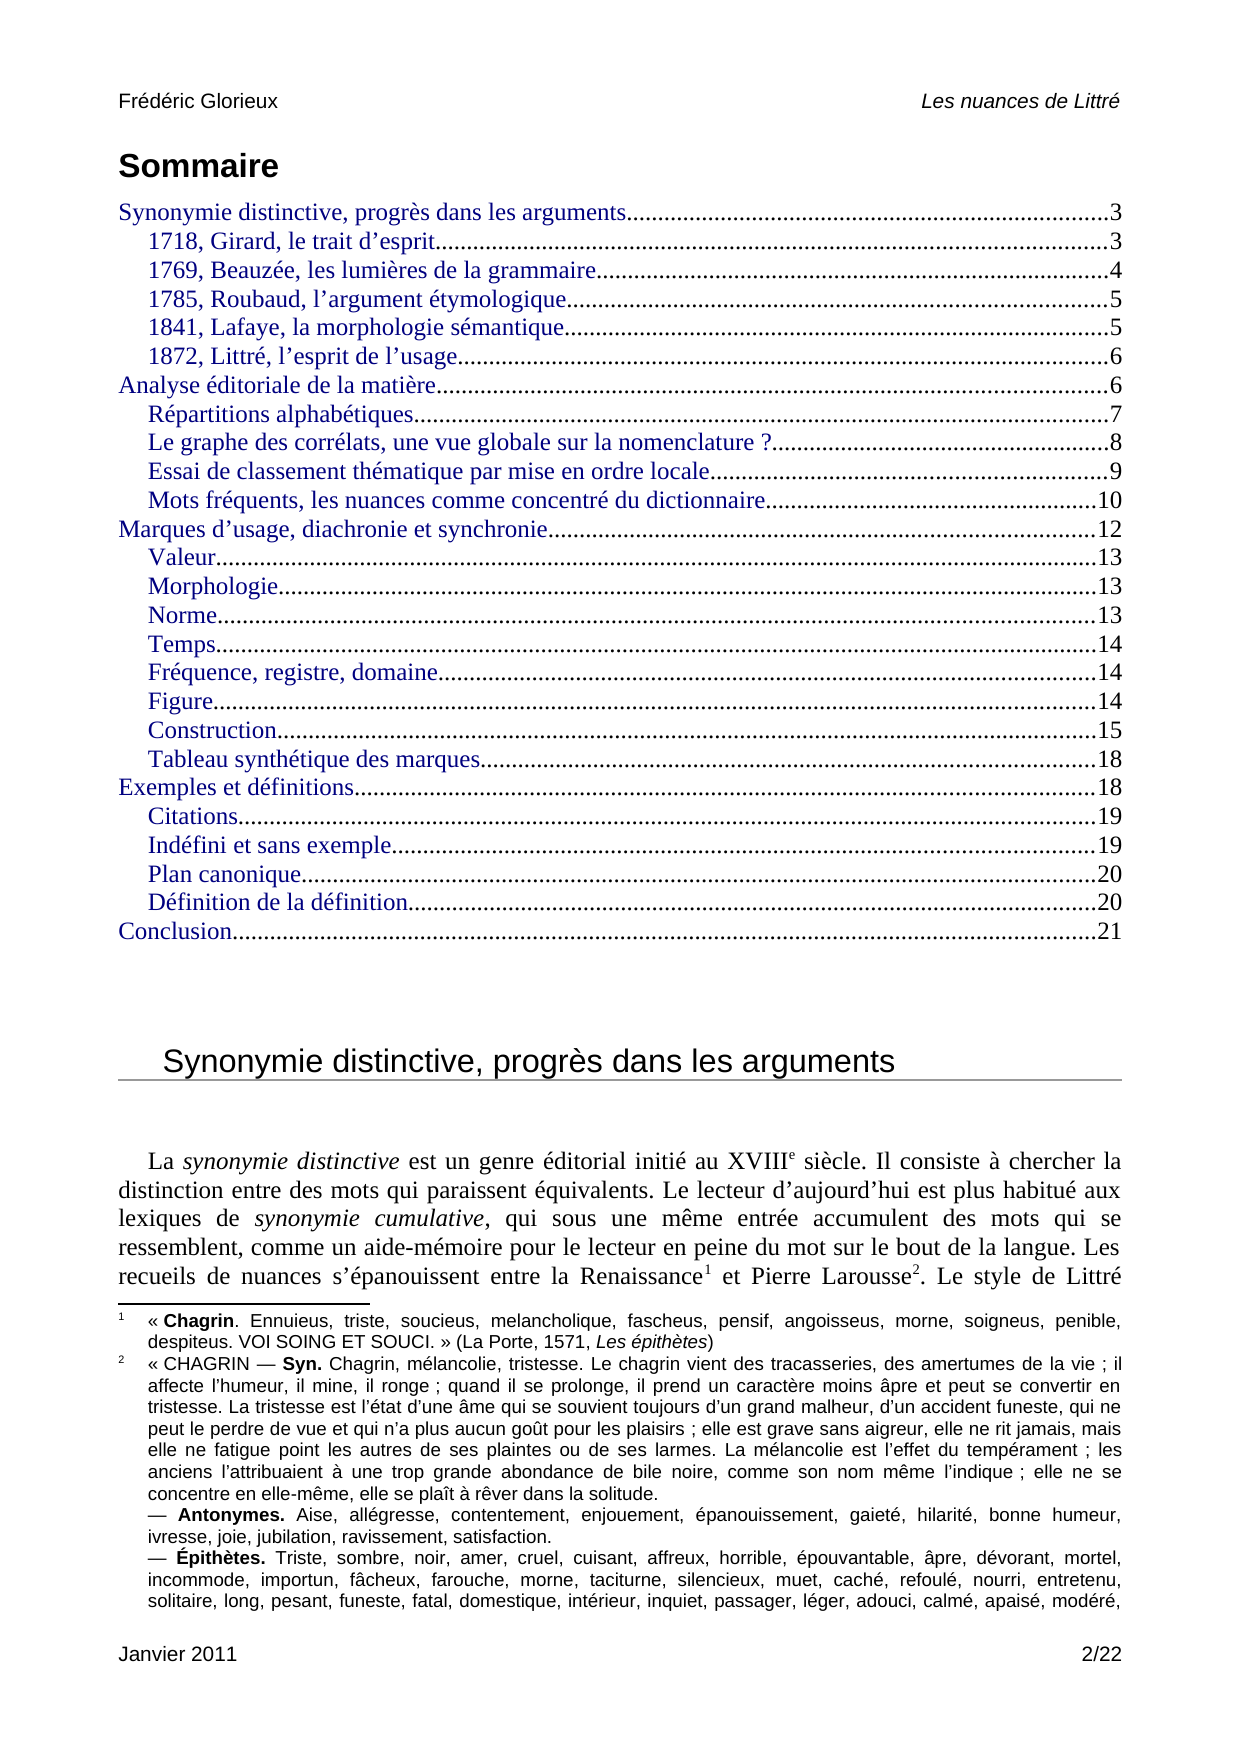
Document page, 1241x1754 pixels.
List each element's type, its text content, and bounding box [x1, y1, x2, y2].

subtitle Sommaire [118, 146, 1122, 185]
text Essai de classement thématique par mise en ordre locale 9 [148, 456, 1122, 485]
text Temps 14 [148, 629, 1122, 657]
text 1841, Lafaye, la morphologie sémantique 5 [148, 312, 1122, 341]
subtitle Synonymie distinctive, progrès dans les arguments [118, 1042, 1122, 1079]
text Valeur 13 [148, 542, 1122, 571]
text Mots fréquents, les nuances comme concentré du dictionnaire 10 [148, 485, 1122, 514]
text 1785, Roubaud, l’argument étymologique 5 [148, 284, 1122, 312]
text Norme 13 [148, 600, 1122, 629]
text Le graphe des corrélats, une vue globale sur la nomenclature ? 8 [148, 427, 1122, 456]
text Plan canonique 20 [148, 859, 1122, 887]
text La synonymie distinctive est un genre éditorial initié au XVIIIe siècle. Il consiste à chercher la distinction entre des mots qui paraissent équivalents. Le lecteur d’aujourd’hui est plus habitué aux lexiques de synonymie cumulative, qui sous une même entrée accumulent des mots qui se ressemblent, comme un aide-mémoire pour le lecteur en peine du mot sur le bout de la langue. Les recueils de nuances s’épanouissent entre la Renaissance et Pierre Larousse. Le style de Littré [118, 1146, 1122, 1290]
text Fréquence, registre, domaine 14 [148, 657, 1122, 686]
text Conclusion 21 [118, 916, 1122, 945]
text Figure 14 [148, 686, 1122, 715]
text Exemples et définitions 18 [118, 772, 1122, 801]
text Indéfini et sans exemple 19 [148, 830, 1122, 859]
text Construction 15 [148, 715, 1122, 744]
text 1718, Girard, le trait d’esprit 3 [148, 226, 1122, 255]
text Définition de la définition 20 [148, 887, 1122, 916]
text Morphologie 13 [148, 571, 1122, 600]
text Tableau synthétique des marques 18 [148, 744, 1122, 772]
text Répartitions alphabétiques 7 [148, 399, 1122, 427]
text Citations 19 [148, 801, 1122, 830]
text « Chagrin. Ennuieus, triste, soucieus, melancholique, fascheus, pensif, angoisseus, morne, soigneus, penible, despiteus. VOI SOING ET SOUCI. » (La Porte, 1571, Les épithètes) [118, 1310, 1122, 1353]
text 1769, Beauzée, les lumières de la grammaire 4 [148, 255, 1122, 284]
text 1872, Littré, l’esprit de l’usage 6 [148, 341, 1122, 370]
text Marques d’usage, diachronie et synchronie 12 [118, 514, 1122, 542]
text « CHAGRIN — Syn. Chagrin, mélancolie, tristesse. Le chagrin vient des tracasseries, des amertumes de la vie ; il affecte l’humeur, il mine, il ronge ; quand il se prolonge, il prend un caractère moins âpre et peut se convertir en tristesse. La tristesse est l’état d’une âme qui se souvient toujours d’un grand malheur, d’un accident funeste, qui ne peut le perdre de vue et qui n’a plus aucun goût pour les plaisirs ; elle est grave sans aigreur, elle ne rit jamais, mais elle ne fatigue point les autres de ses plaintes ou de ses larmes. La mélancolie est l’effet du tempérament ; les anciens l’attribuaient à une trop grande abondance de bile noire, comme son nom même l’indique ; elle ne se concentre en elle-même, elle se plaît à rêver dans la solitude. — Antonymes. Aise, allégresse, contentement, enjouement, épanouissement, gaieté, hilarité, bonne humeur, ivresse, joie, jubilation, ravissement, satisfaction. — Épithètes. Triste, sombre, noir, amer, cruel, cuisant, affreux, horrible, épouvantable, âpre, dévorant, mortel, incommode, importun, fâcheux, farouche, morne, taciturne, silencieux, muet, caché, refoulé, nourri, entretenu, solitaire, long, pesant, funeste, fatal, domestique, intérieur, inquiet, passager, léger, adouci, calmé, apaisé, modéré, [118, 1353, 1122, 1612]
text Analyse éditoriale de la matière 6 [118, 370, 1122, 399]
text Synonymie distinctive, progrès dans les arguments 3 [118, 197, 1122, 226]
